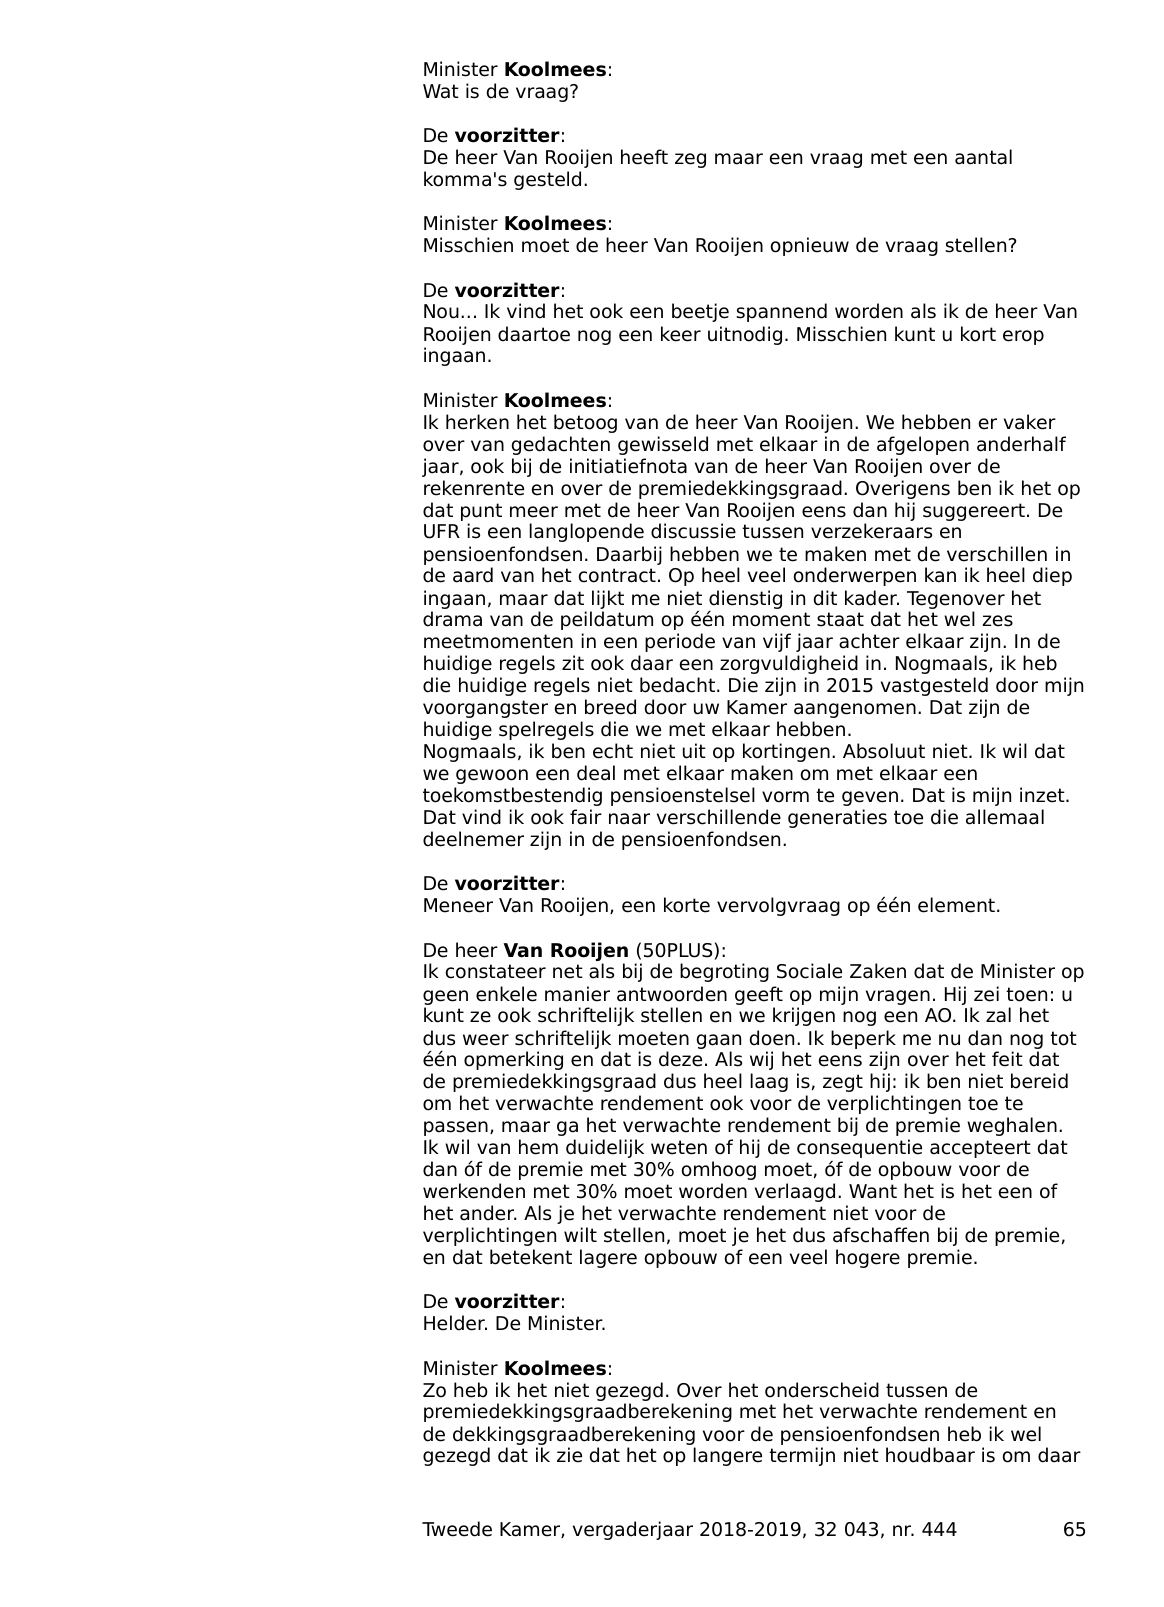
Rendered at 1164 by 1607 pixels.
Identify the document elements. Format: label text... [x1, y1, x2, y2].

text De heer Van Rooijen heeft zeg maar een vraag met een aantal komma's gesteld. [422, 147, 1087, 191]
text Helder. De Minister. [422, 1313, 1087, 1335]
text Nogmaals, ik ben echt niet uit op kortingen. Absoluut niet. Ik wil dat we gewoon een deal met elkaar maken om met elkaar een toekomstbestendig pensioenstelsel vorm te geven. Dat is mijn inzet. Dat vind ik ook fair naar verschillende generaties toe die allemaal deelnemer zijn in de pensioenfondsen. [422, 741, 1087, 851]
text De voorzitter: [422, 1291, 1087, 1313]
text De voorzitter: [422, 125, 1087, 147]
text Minister Koolmees: [422, 389, 1087, 412]
text Minister Koolmees: [422, 213, 1087, 235]
text Ik constateer net als bij de begroting Sociale Zaken dat de Minister op geen enkele manier antwoorden geeft op mijn vragen. Hij zei toen: u kunt ze ook schriftelijk stellen en we krijgen nog een AO. Ik zal het dus weer schriftelijk moeten gaan doen. Ik beperk me nu dan nog tot één opmerking en dat is deze. Als wij het eens zijn over het feit dat de premiedekkingsgraad dus heel laag is, zegt hij: ik ben niet bereid om het verwachte rendement ook voor de verplichtingen toe te passen, maar ga het verwachte rendement bij de premie weghalen. Ik wil van hem duidelijk weten of hij de consequentie accepteert dat dan óf de premie met 30% omhoog moet, óf de opbouw voor de werkenden met 30% moet worden verlaagd. Want het is het een of het ander. Als je het verwachte rendement niet voor de verplichtingen wilt stellen, moet je het dus afschaffen bij de premie, en dat betekent lagere opbouw of een veel hogere premie. [422, 961, 1087, 1269]
text De voorzitter: [422, 279, 1087, 301]
text Nou... Ik vind het ook een beetje spannend worden als ik de heer Van Rooijen daartoe nog een keer uitnodig. Misschien kunt u kort erop ingaan. [422, 301, 1087, 367]
text Wat is de vraag? [422, 81, 1087, 103]
text De heer Van Rooijen (50PLUS): [422, 939, 1087, 961]
text Minister Koolmees: [422, 1357, 1087, 1379]
text Misschien moet de heer Van Rooijen opnieuw de vraag stellen? [422, 235, 1087, 257]
text Minister Koolmees: [422, 59, 1087, 81]
text Ik herken het betoog van de heer Van Rooijen. We hebben er vaker over van gedachten gewisseld met elkaar in de afgelopen anderhalf jaar, ook bij de initiatiefnota van de heer Van Rooijen over de rekenrente en over de premiedekkingsgraad. Overigens ben ik het op dat punt meer met de heer Van Rooijen eens dan hij suggereert. De UFR is een langlopende discussie tussen verzekeraars en pensioenfondsen. Daarbij hebben we te maken met de verschillen in de aard van het contract. Op heel veel onderwerpen kan ik heel diep ingaan, maar dat lijkt me niet dienstig in dit kader. Tegenover het drama van de peildatum op één moment staat dat het wel zes meetmomenten in een periode van vijf jaar achter elkaar zijn. In de huidige regels zit ook daar een zorgvuldigheid in. Nogmaals, ik heb die huidige regels niet bedacht. Die zijn in 2015 vastgesteld door mijn voorgangster en breed door uw Kamer aangenomen. Dat zijn de huidige spelregels die we met elkaar hebben. [422, 412, 1087, 741]
text De voorzitter: [422, 873, 1087, 895]
text Zo heb ik het niet gezegd. Over het onderscheid tussen de premiedekkingsgraadberekening met het verwachte rendement en de dekkingsgraadberekening voor de pensioenfondsen heb ik wel gezegd dat ik zie dat het op langere termijn niet houdbaar is om daar [422, 1379, 1087, 1467]
text Meneer Van Rooijen, een korte vervolgvraag op één element. [422, 895, 1087, 917]
